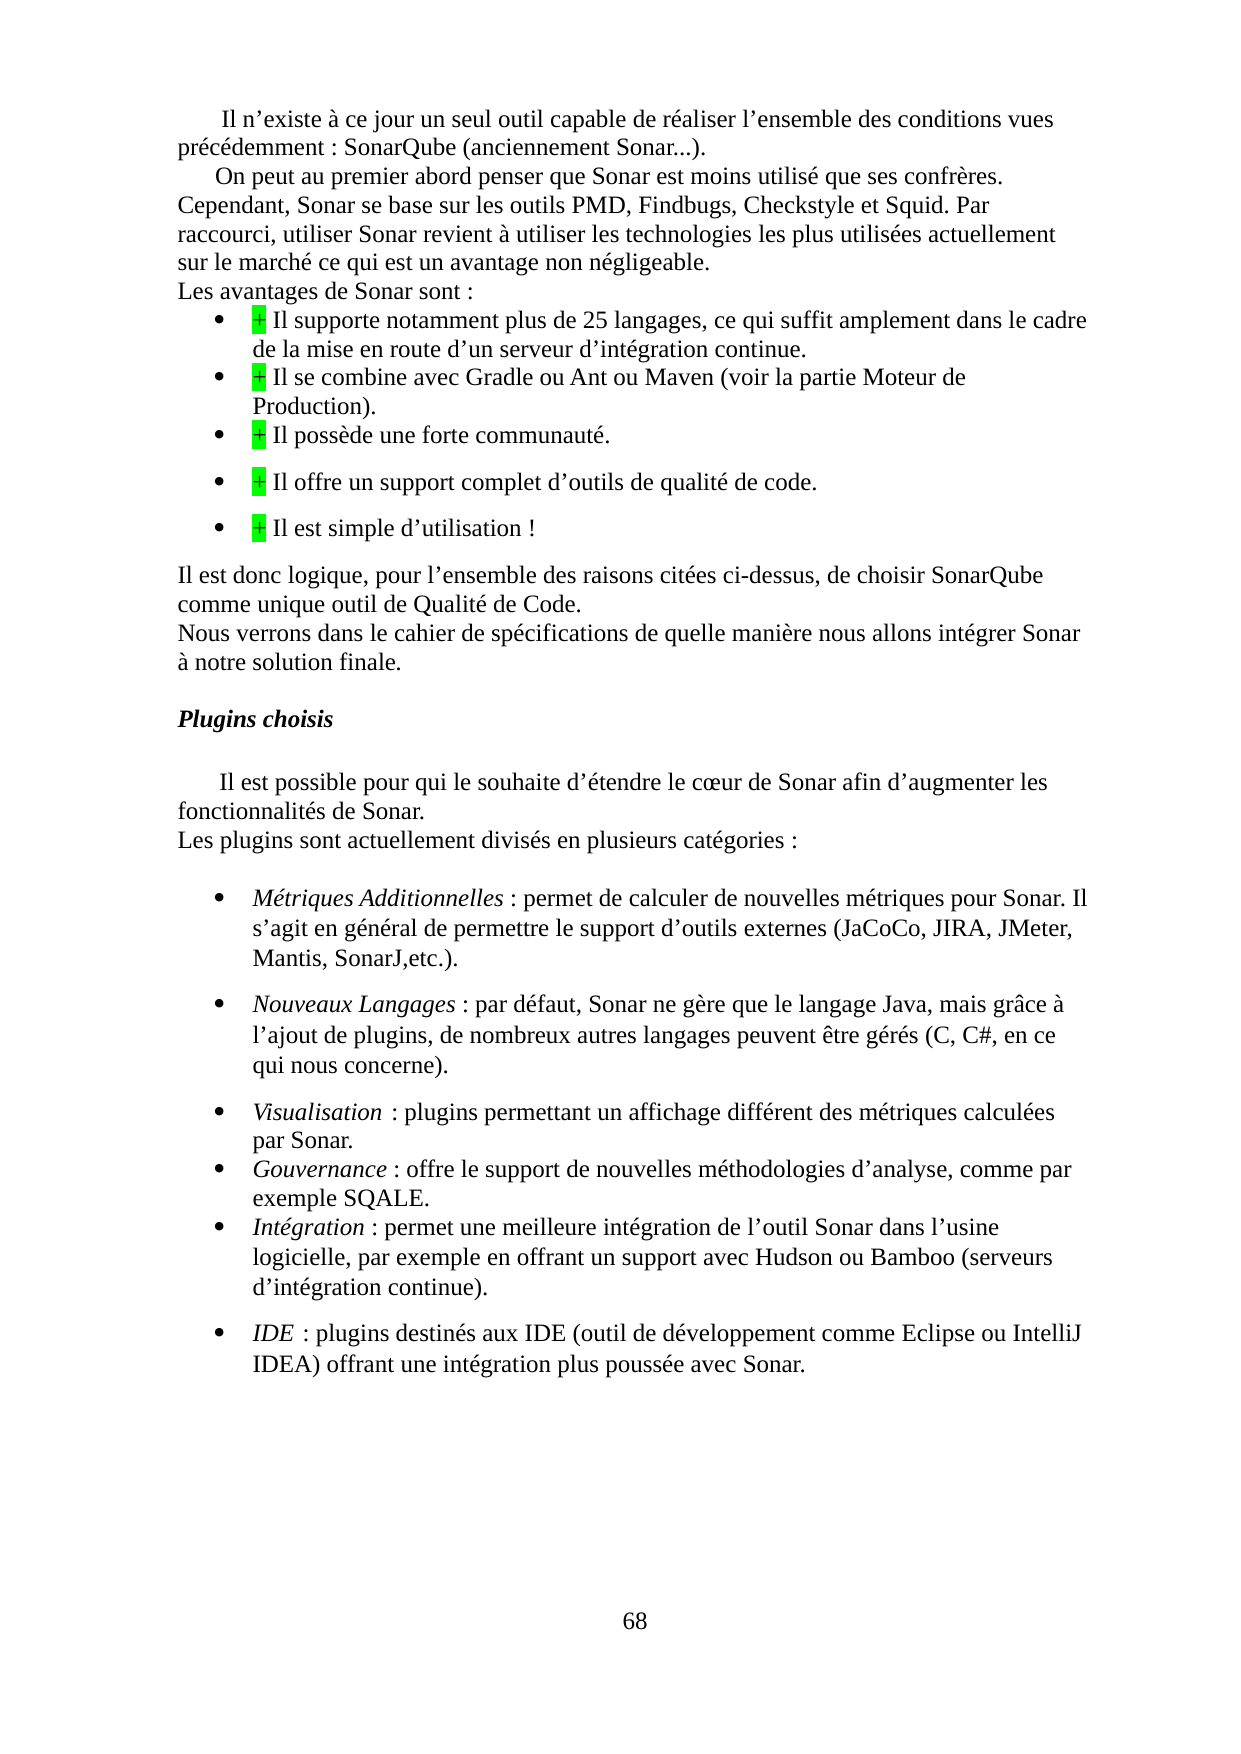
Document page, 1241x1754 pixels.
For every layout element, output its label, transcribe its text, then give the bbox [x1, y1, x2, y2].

list Gouvernance : offre le support de nouvelles méthodologies d’analyse, comme par exemple SQALE. [215, 1154, 1092, 1212]
text Il est donc logique, pour l’ensemble des raisons citées ci-dessus, de choisir SonarQube comme unique outil de Qualité de Code. [177, 560, 1092, 618]
list IDE : plugins destinés aux IDE (outil de développement comme Eclipse ou IntelliJ IDEA) offrant une intégration plus poussée avec Sonar. [215, 1318, 1092, 1377]
text Nous verrons dans le cahier de spécifications de quelle manière nous allons intégrer Sonar à notre solution finale. [177, 618, 1092, 675]
list + Il supporte notamment plus de 25 langages, ce qui suffit amplement dans le cadre de la mise en route d’un serveur d’intégration continue. [215, 305, 1092, 362]
list + Il est simple d’utilisation ! [215, 513, 1092, 542]
list Métriques Additionnelles : permet de calculer de nouvelles métriques pour Sonar. Il s’agit en général de permettre le support d’outils externes (JaCoCo, JIRA, JMeter, Mantis, SonarJ,etc.). [215, 883, 1092, 972]
list Visualisation : plugins permettant un affichage différent des métriques calculées par Sonar. [215, 1097, 1092, 1154]
list + Il se combine avec Gradle ou Ant ou Maven (voir la partie Moteur de Production). [215, 362, 1092, 420]
text Il est possible pour qui le souhaite d’étendre le cœur de Sonar afin d’augmenter les fonctionnalités de Sonar. [177, 762, 1092, 825]
text Il n’existe à ce jour un seul outil capable de réaliser l’ensemble des conditions vues précédemment : SonarQube (anciennement Sonar...). [177, 104, 1092, 161]
text Plugins choisis [177, 704, 1092, 733]
list Nouveaux Langages : par défaut, Sonar ne gère que le langage Java, mais grâce à l’ajout de plugins, de nombreux autres langages peuvent être gérés (C, C#, en ce qui nous concerne). [215, 989, 1092, 1078]
text Les plugins sont actuellement divisés en plusieurs catégories : [177, 825, 1092, 854]
list Intégration : permet une meilleure intégration de l’outil Sonar dans l’usine logicielle, par exemple en offrant un support avec Hudson ou Bamboo (serveurs d’intégration continue). [215, 1212, 1092, 1301]
list + Il possède une forte communauté. [215, 420, 1092, 449]
text On peut au premier abord penser que Sonar est moins utilisé que ses confrères. Cependant, Sonar se base sur les outils PMD, Findbugs, Checkstyle et Squid. Par raccourci, utiliser Sonar revient à utiliser les technologies les plus utilisées actuellement sur le marché ce qui est un avantage non négligeable. [177, 161, 1092, 276]
list + Il offre un support complet d’outils de qualité de code. [215, 467, 1092, 496]
text Les avantages de Sonar sont : [177, 276, 1092, 305]
